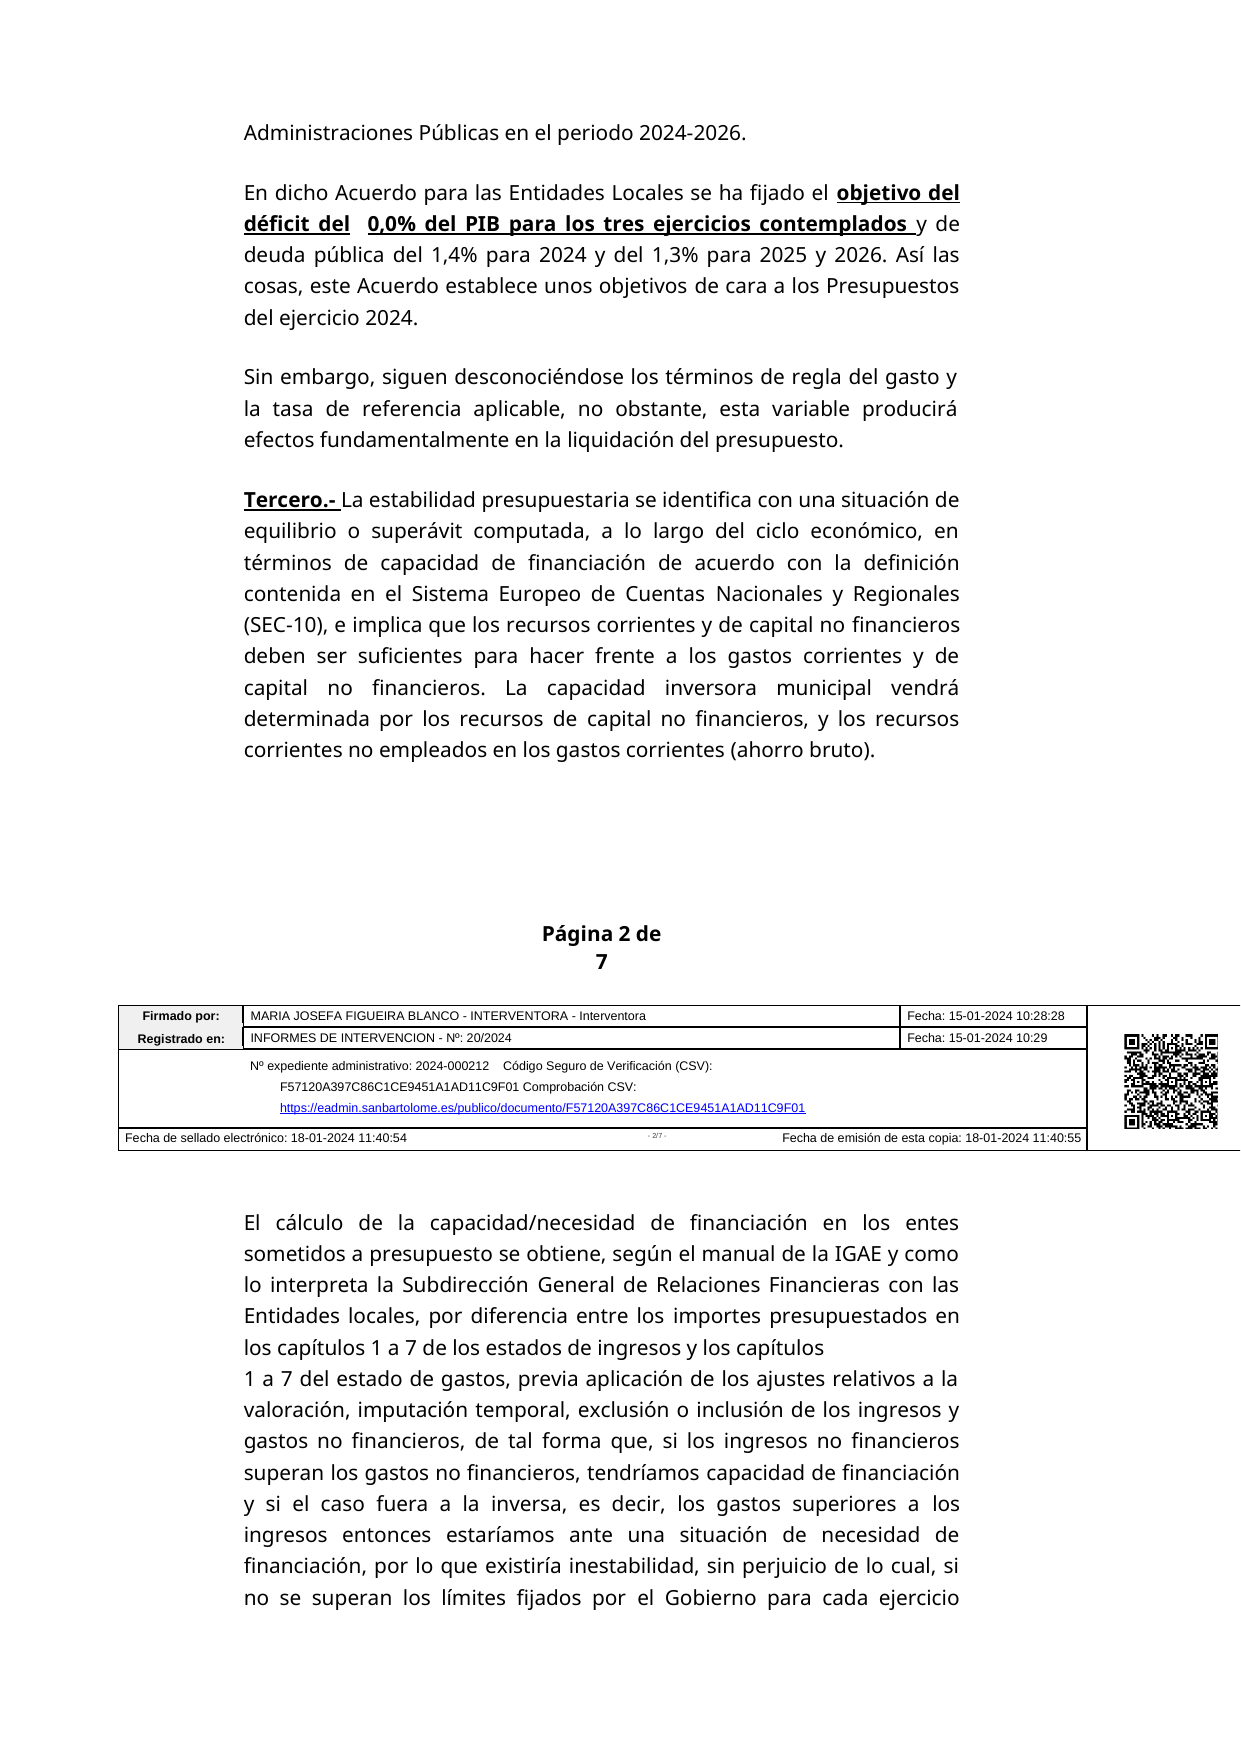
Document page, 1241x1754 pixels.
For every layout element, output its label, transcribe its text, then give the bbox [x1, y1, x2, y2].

table_cell Registrado en: [119, 1030, 242, 1046]
table_header [1088, 1006, 1240, 1150]
table_header Firmado por: [119, 1006, 242, 1023]
text Sin embargo, siguen desconociéndose los términos de regla del gasto y la tasa de referencia aplicable, no obstante, esta variable producirá efectos fundamentalmente en la liquidación del presupuesto. [243, 362, 958, 453]
table_header Fecha: 15-01-2024 10:28:28 [901, 1006, 1086, 1026]
text Administraciones Públicas en el periodo 2024-2026. [243, 118, 960, 147]
text El cálculo de la capacidad/necesidad de financiación en los entes sometidos a presupuesto se obtiene, según el manual de la IGAE y como lo interpreta la Subdirección General de Relaciones Financieras con las Entidades locales, por diferencia entre los importes presupuestados en los capítulos 1 a 7 de los estados de ingresos y los capítulos [243, 1208, 960, 1361]
table_cell Fecha: 15-01-2024 10:29 [901, 1028, 1086, 1048]
table_cell Fecha de sellado electrónico: 18-01-2024 11:40:54 - 2/7 - Fecha de emisión de esta copia: 18-01-2024 11:40:55 [119, 1129, 1086, 1150]
text Tercero.- La estabilidad presupuestaria se identifica con una situación de equilibrio o superávit computada, a lo largo del ciclo económico, en términos de capacidad de financiación de acuerdo con la definición contenida en el Sistema Europeo de Cuentas Nacionales y Regionales (SEC-10), e implica que los recursos corrientes y de capital no financieros deben ser suficientes para hacer frente a los gastos corrientes y de capital no financieros. La capacidad inversora municipal vendrá determinada por los recursos de capital no financieros, y los recursos corrientes no empleados en los gastos corrientes (ahorro bruto). [243, 485, 960, 764]
text En dicho Acuerdo para las Entidades Locales se ha fijado el objetivo del déficit del 0,0% del PIB para los tres ejercicios contemplados y de deuda pública del 1,4% para 2024 y del 1,3% para 2025 y 2026. Así las cosas, este Acuerdo establece unos objetivos de cara a los Presupuestos del ejercicio 2024. [243, 178, 960, 331]
table_cell INFORMES DE INTERVENCION - Nº: 20/2024 [244, 1028, 899, 1048]
text 1 a 7 del estado de gastos, previa aplicación de los ajustes relativos a la valoración, imputación temporal, exclusión o inclusión de los ingresos y gastos no financieros, de tal forma que, si los ingresos no financieros superan los gastos no financieros, tendríamos capacidad de financiación y si el caso fuera a la inversa, es decir, los gastos superiores a los ingresos entonces estaríamos ante una situación de necesidad de financiación, por lo que existiría inestabilidad, sin perjuicio de lo cual, si no se superan los límites fijados por el Gobierno para cada ejercicio [243, 1364, 960, 1611]
text Página 2 de 7 [536, 919, 667, 976]
table_header MARIA JOSEFA FIGUEIRA BLANCO - INTERVENTORA - Interventora [244, 1006, 899, 1026]
table_cell Nº expediente administrativo: 2024-000212 Código Seguro de Verificación (CSV): F57120A397C86C1CE9451A1AD11C9F01 Comprobación CSV: https://eadmin.sanbartolome.es/publico/documento/F57120A397C86C1CE9451A1AD11C9F01 [119, 1050, 1086, 1127]
